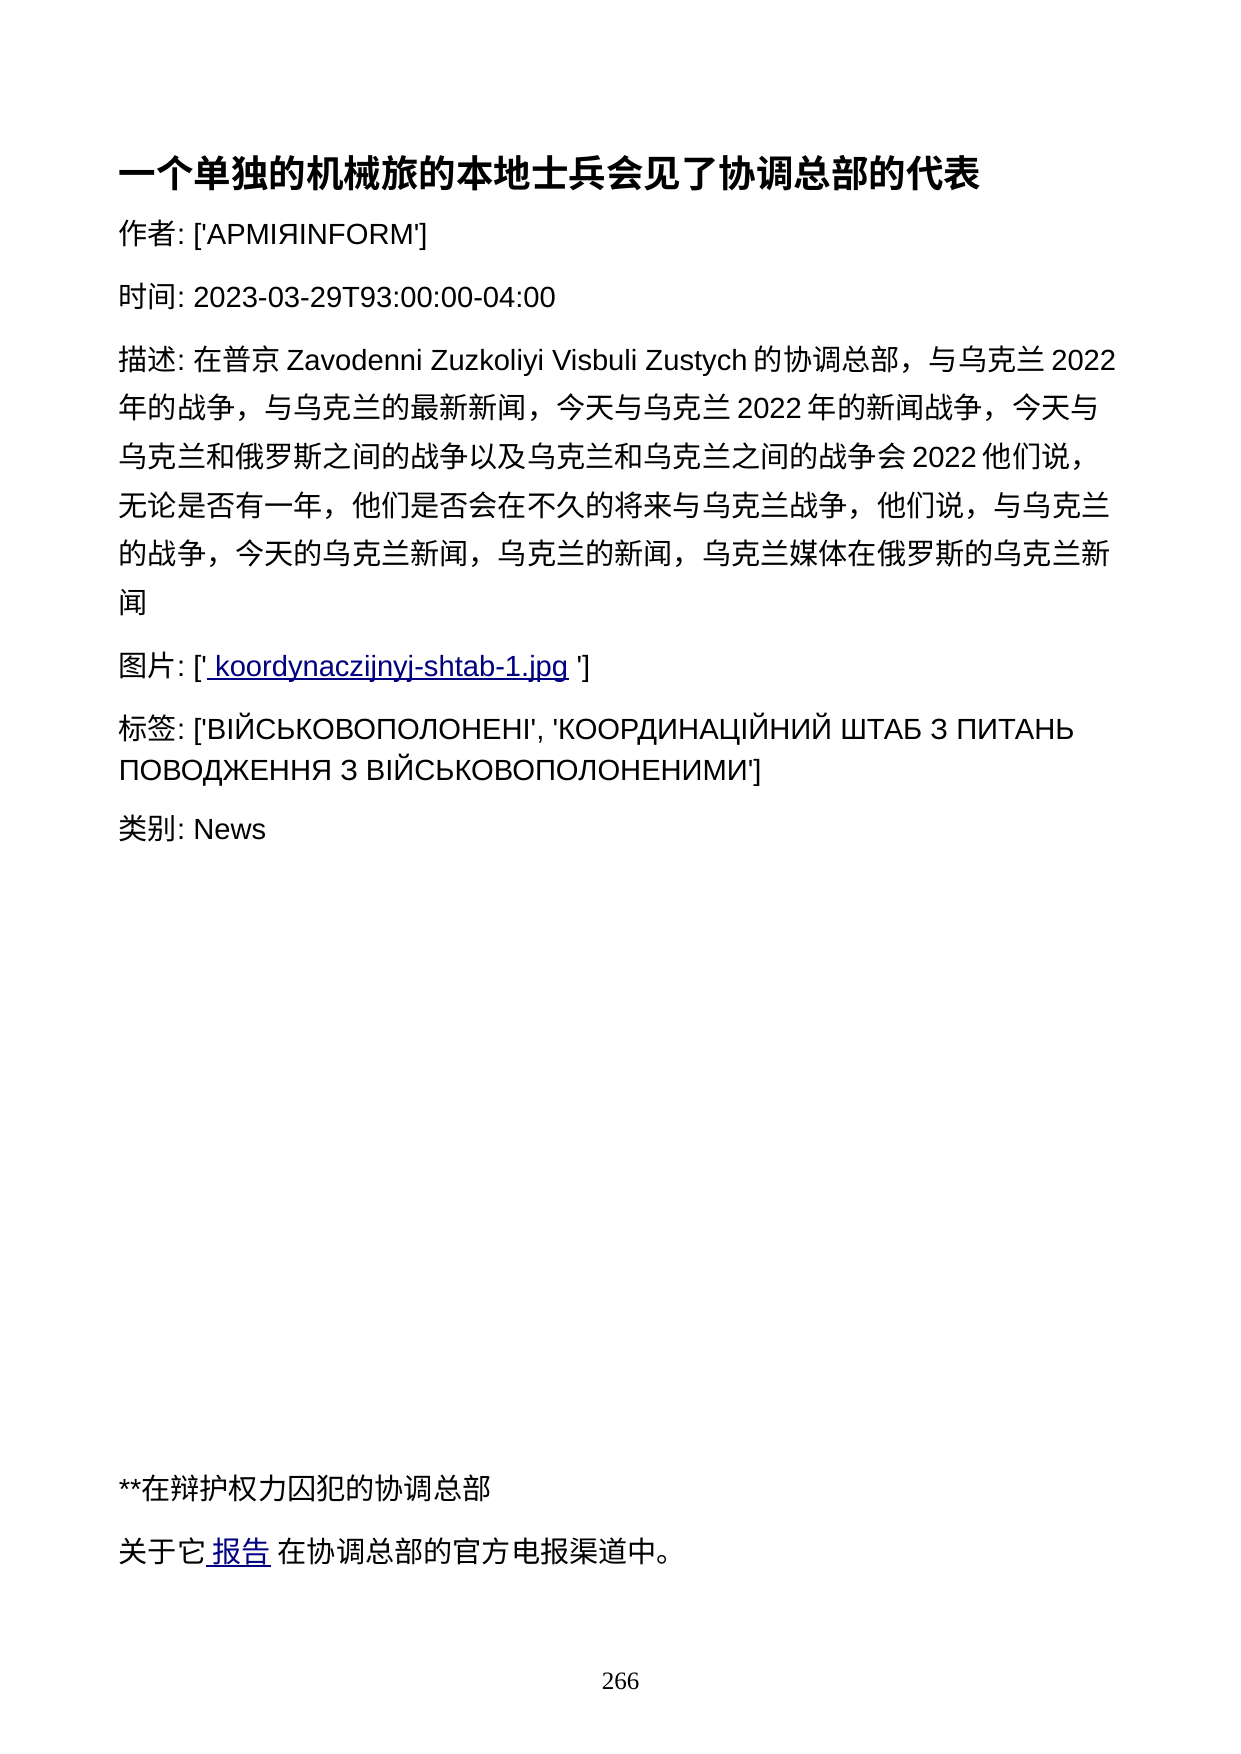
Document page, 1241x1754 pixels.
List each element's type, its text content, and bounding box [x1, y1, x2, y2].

text 图片: [' koordynaczijnyj-shtab-1.jpg '] [118, 642, 1122, 685]
text 时间: 2023-03-29T93:00:00-04:00 [118, 273, 1122, 316]
text 作者: ['АРМІЯINFORM'] [118, 210, 1122, 253]
text 标签: ['ВІЙСЬКОВОПОЛОНЕНІ', 'КООРДИНАЦІЙНИЙ ШТАБ З ПИТАНЬ ПОВОДЖЕННЯ З ВІЙСЬКОВОПОЛОНЕНИМИ'] [118, 706, 1122, 786]
text **在辩护权力囚犯的协调总部 [118, 869, 1122, 1508]
text 关于它 报告 在协调总部的官方电报渠道中。 [118, 1529, 1122, 1571]
text 描述: 在普京Zavodenni Zuzkoliyi Visbuli Zustych的协调总部，与乌克兰2022年的战争，与乌克兰的最新新闻，今天与乌克兰2022年的新闻战争，今天与乌克兰和俄罗斯之间的战争以及乌克兰和乌克兰之间的战争会2022他们说，无论是否有一年，他们是否会在不久的将来与乌克兰战争，他们说，与乌克兰的战争，今天的乌克兰新闻，乌克兰的新闻，乌克兰媒体在俄罗斯的乌克兰新闻 [118, 337, 1122, 622]
subtitle 一个单独的机械旅的本地士兵会见了协调总部的代表 [118, 143, 1122, 198]
text 类别: News [118, 806, 1122, 848]
